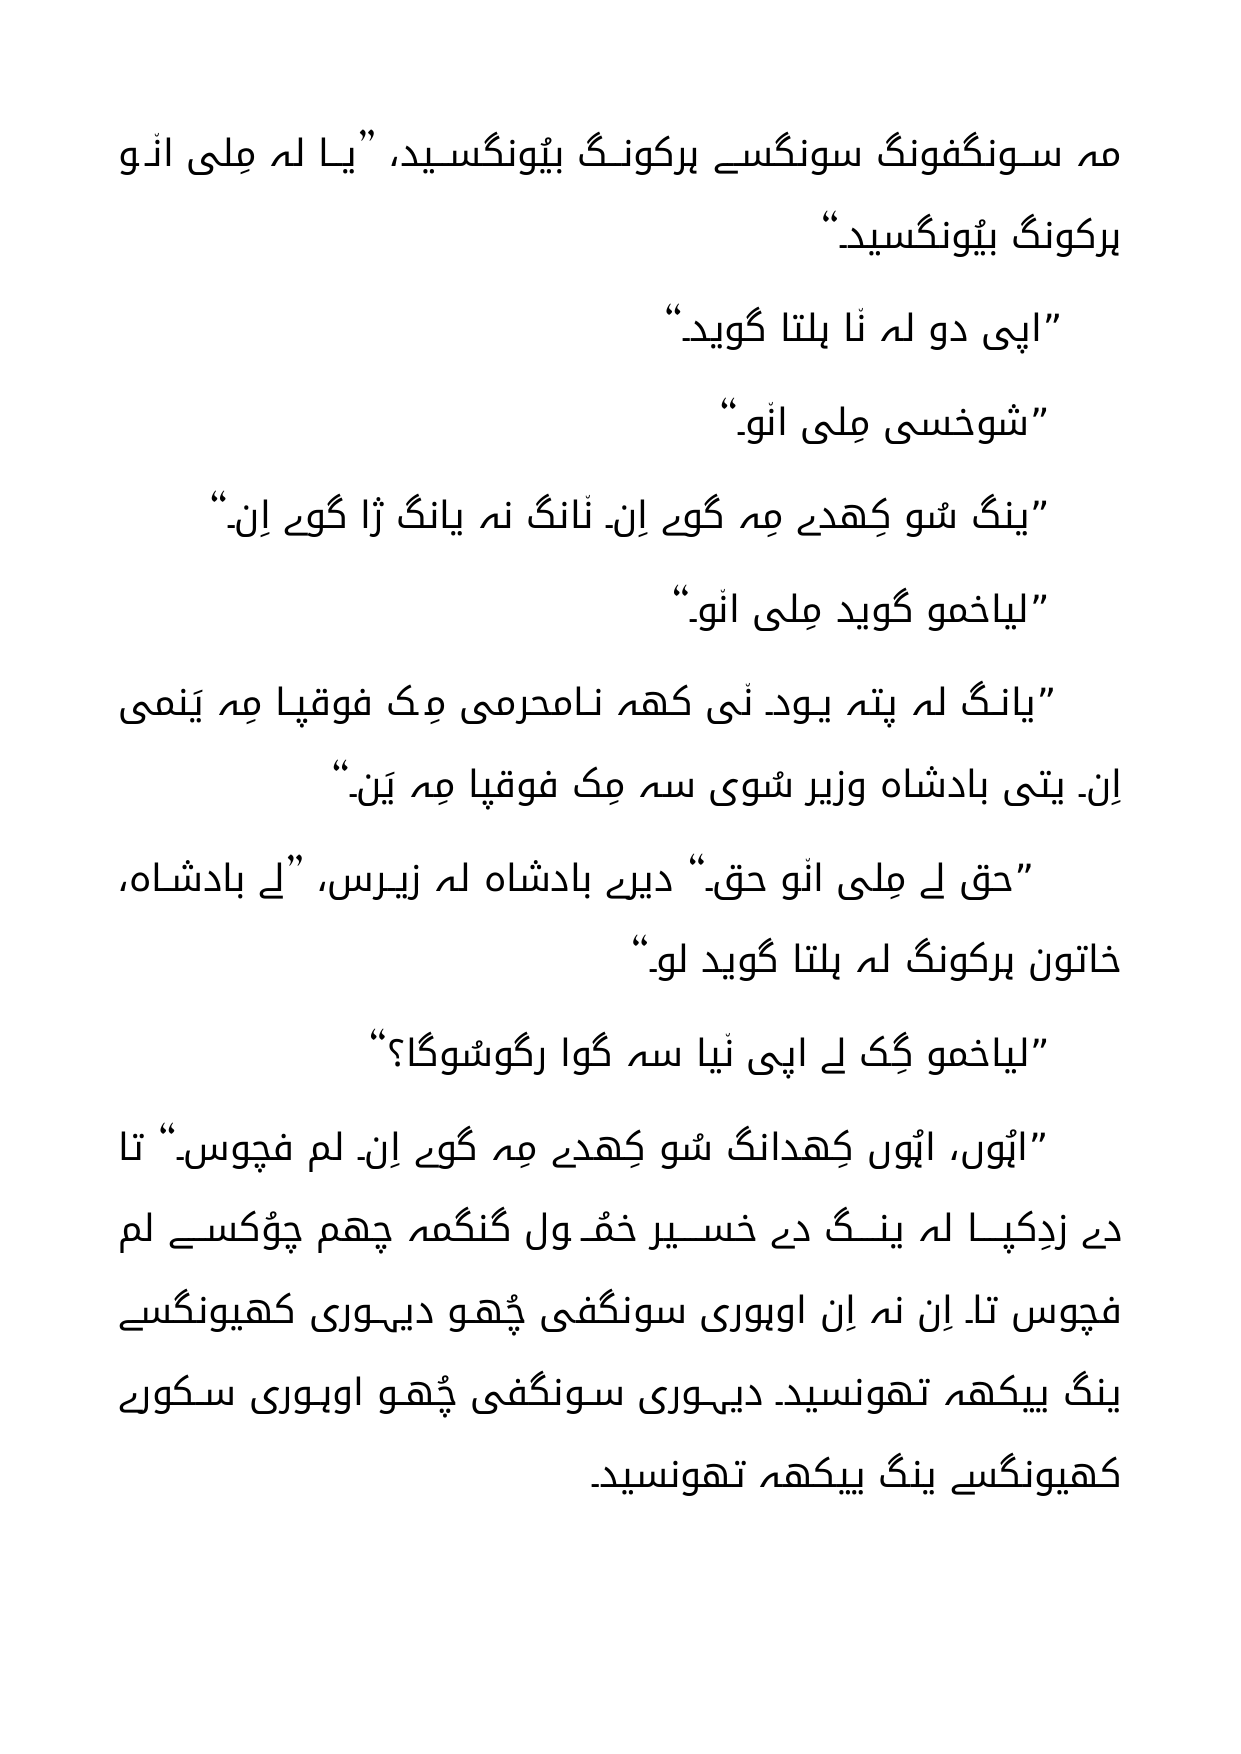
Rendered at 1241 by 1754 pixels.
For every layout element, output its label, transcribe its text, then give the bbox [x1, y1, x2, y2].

text ”اہُوں، اہُوں کِھدانگ سُو کِھدے مِہ گوے اِن۔ لم فچوس۔“ تا دے زدِکپا لہ ینگ دے خسیر خمُول گنگمہ چھم چوُکسے لم فچوس تا۔ اِن نہ اِن اوہوری سونگفی چُھو دیہوری کھیونگسے ینگ ییکھہ تھونسید۔ دیہوری سونگفی چُھو اوہوری سکورے کھیونگسے ینگ ییکھہ تھونسید۔ [118, 1112, 1122, 1510]
text ”حق لے مِلی ان٘و حق۔“ دیرے بادشاہ لہ زیرس، ”لے بادشاہ، خاتون ہرکونگ لہ ہلتا گوید لو۔“ [118, 843, 1122, 996]
text ”ینگ سُو کِھدے مِہ گوے اِن۔ ن٘انگ نہ یانگ ژا گوے اِن۔“ [118, 481, 1122, 552]
text ”لیاخمو گِک لے اپی ن٘یا سہ گوا رگوسُوگا؟“ [118, 1018, 1122, 1089]
text ”لیاخمو گوید مِلی ان٘و۔“ [118, 574, 1122, 645]
text ”یانگ لہ پتہ یود۔ ن٘ی کھہ نامحرمی مِک فوقپا مِہ یَنمی اِن۔ یتی بادشاہ وزیر سُوی سہ مِک فوقپا مِہ یَن۔“ [118, 668, 1122, 821]
text ”اپی دو لہ ن٘ا ہلتا گوید۔“ [118, 293, 1122, 364]
text ”شوخسی مِلی ان٘و۔“ [118, 387, 1122, 458]
text مہ سونگفونگ سونگسے ہرکونگ بیُونگسید، ”یا لہ مِلی ان٘و ہرکونگ بیُونگسید۔“ [118, 118, 1122, 271]
